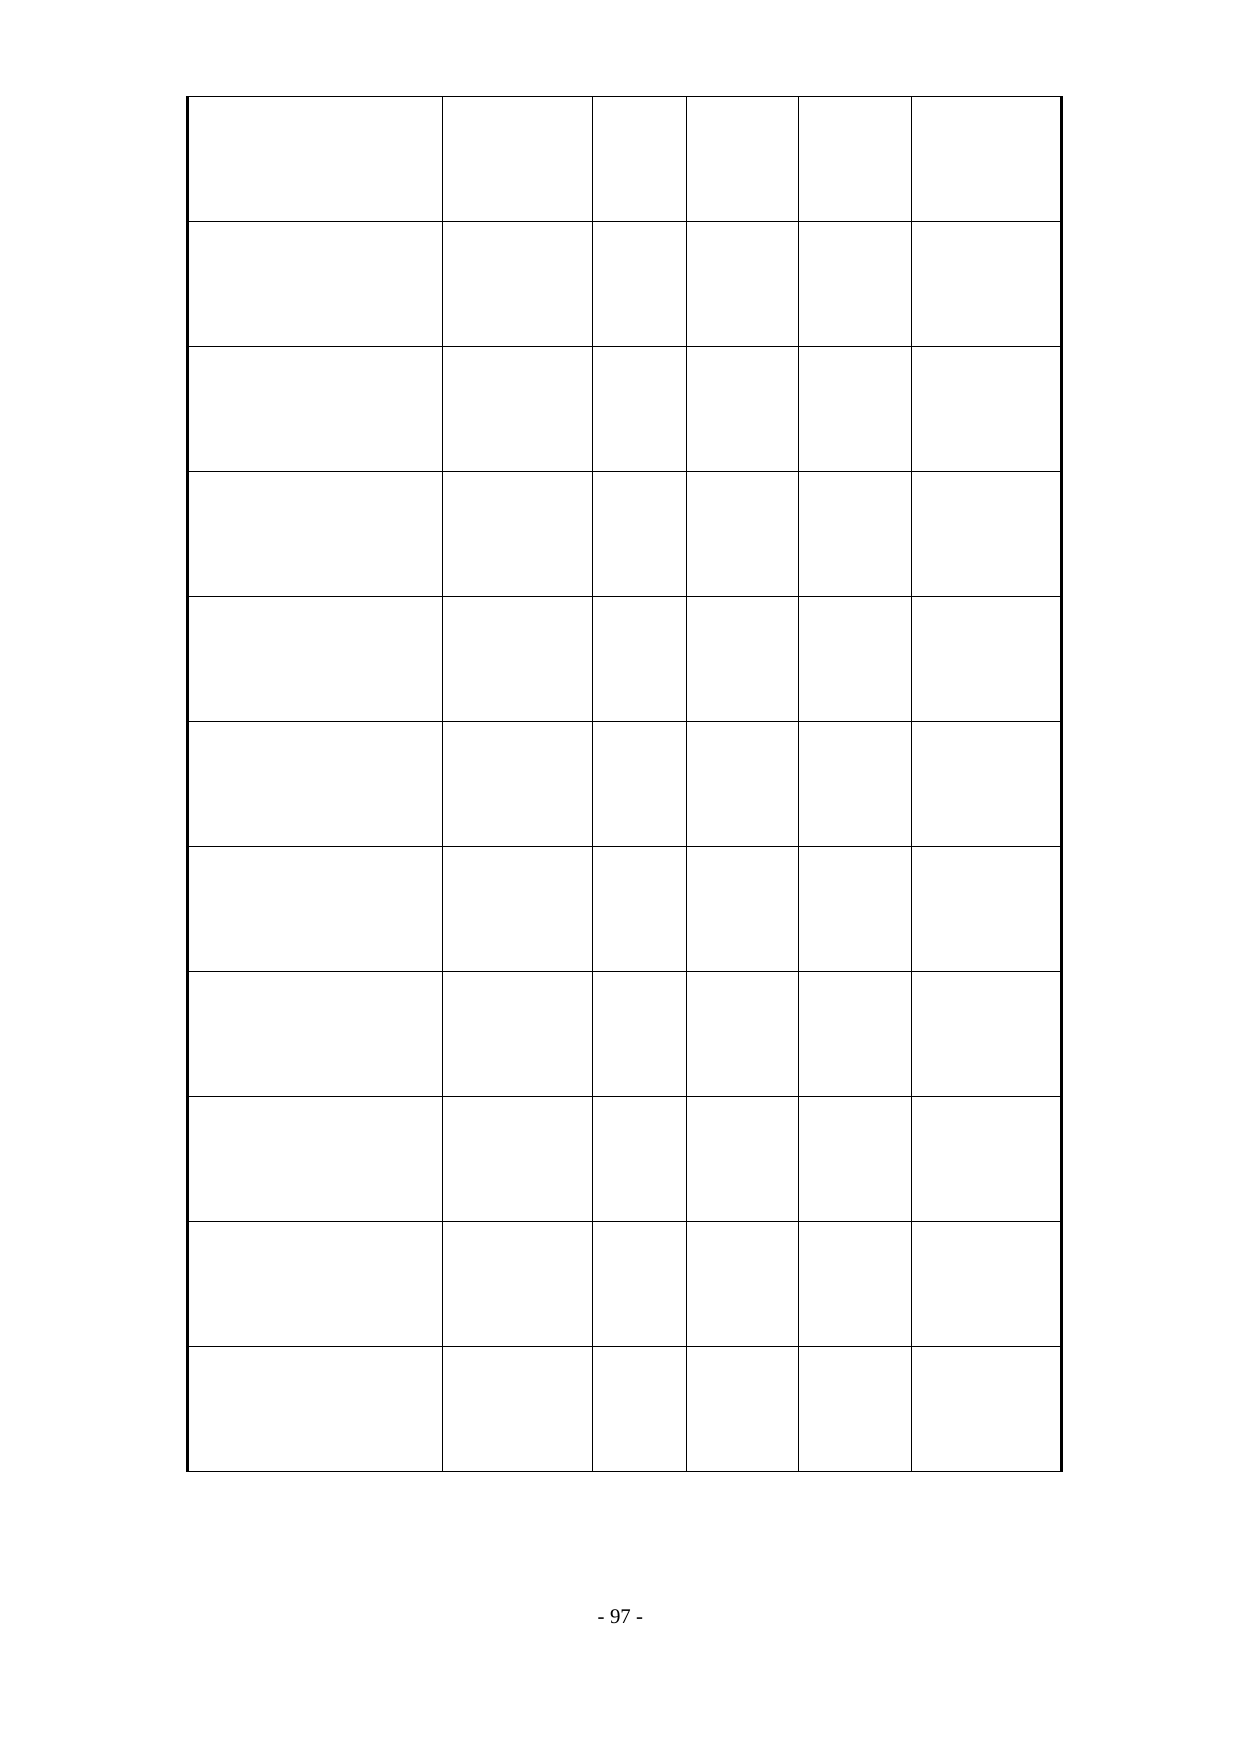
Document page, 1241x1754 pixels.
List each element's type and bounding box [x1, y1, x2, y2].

table_cell [189, 97, 442, 221]
table_cell [593, 222, 686, 346]
table_cell [189, 847, 442, 971]
table_cell [189, 222, 442, 346]
table_cell [593, 97, 686, 221]
table_cell [687, 1347, 798, 1471]
table_cell [687, 972, 798, 1096]
table_cell [443, 1347, 592, 1471]
table_cell [687, 1097, 798, 1221]
table_cell [799, 847, 911, 971]
table_cell [912, 1222, 1060, 1346]
table_cell [687, 847, 798, 971]
table_cell [912, 1347, 1060, 1471]
table_cell [912, 472, 1060, 596]
table_cell [799, 1222, 911, 1346]
table_cell [593, 972, 686, 1096]
table_cell [593, 1222, 686, 1346]
table_cell [912, 722, 1060, 846]
table_cell [799, 1347, 911, 1471]
table_cell [799, 597, 911, 721]
table_cell [593, 472, 686, 596]
table_cell [912, 1097, 1060, 1221]
table_cell [593, 347, 686, 471]
table_cell [189, 1222, 442, 1346]
table_cell [799, 972, 911, 1096]
table_cell [799, 347, 911, 471]
table_cell [687, 597, 798, 721]
table_cell [912, 597, 1060, 721]
table_cell [687, 1222, 798, 1346]
table_cell [687, 722, 798, 846]
table_cell [443, 722, 592, 846]
table_cell [189, 1347, 442, 1471]
table_cell [799, 97, 911, 221]
table_cell [443, 222, 592, 346]
table_cell [593, 722, 686, 846]
table_cell [593, 1097, 686, 1221]
table_cell [443, 972, 592, 1096]
table_cell [443, 347, 592, 471]
table_cell [912, 847, 1060, 971]
table_cell [443, 1222, 592, 1346]
table_cell [799, 722, 911, 846]
table_cell [443, 97, 592, 221]
table_cell [912, 222, 1060, 346]
table_cell [443, 1097, 592, 1221]
table_cell [912, 972, 1060, 1096]
table_cell [799, 472, 911, 596]
table_cell [912, 347, 1060, 471]
table_cell [443, 597, 592, 721]
table_cell [912, 97, 1060, 221]
table_cell [687, 472, 798, 596]
table_cell [189, 347, 442, 471]
table_cell [189, 972, 442, 1096]
table_cell [799, 222, 911, 346]
table_cell [443, 847, 592, 971]
table_cell [593, 847, 686, 971]
table_cell [189, 722, 442, 846]
table_cell [593, 597, 686, 721]
table_cell [687, 222, 798, 346]
table_cell [687, 97, 798, 221]
table_cell [189, 1097, 442, 1221]
table_cell [687, 347, 798, 471]
table_cell [593, 1347, 686, 1471]
table_cell [443, 472, 592, 596]
table_cell [189, 597, 442, 721]
table_cell [799, 1097, 911, 1221]
table_cell [189, 472, 442, 596]
